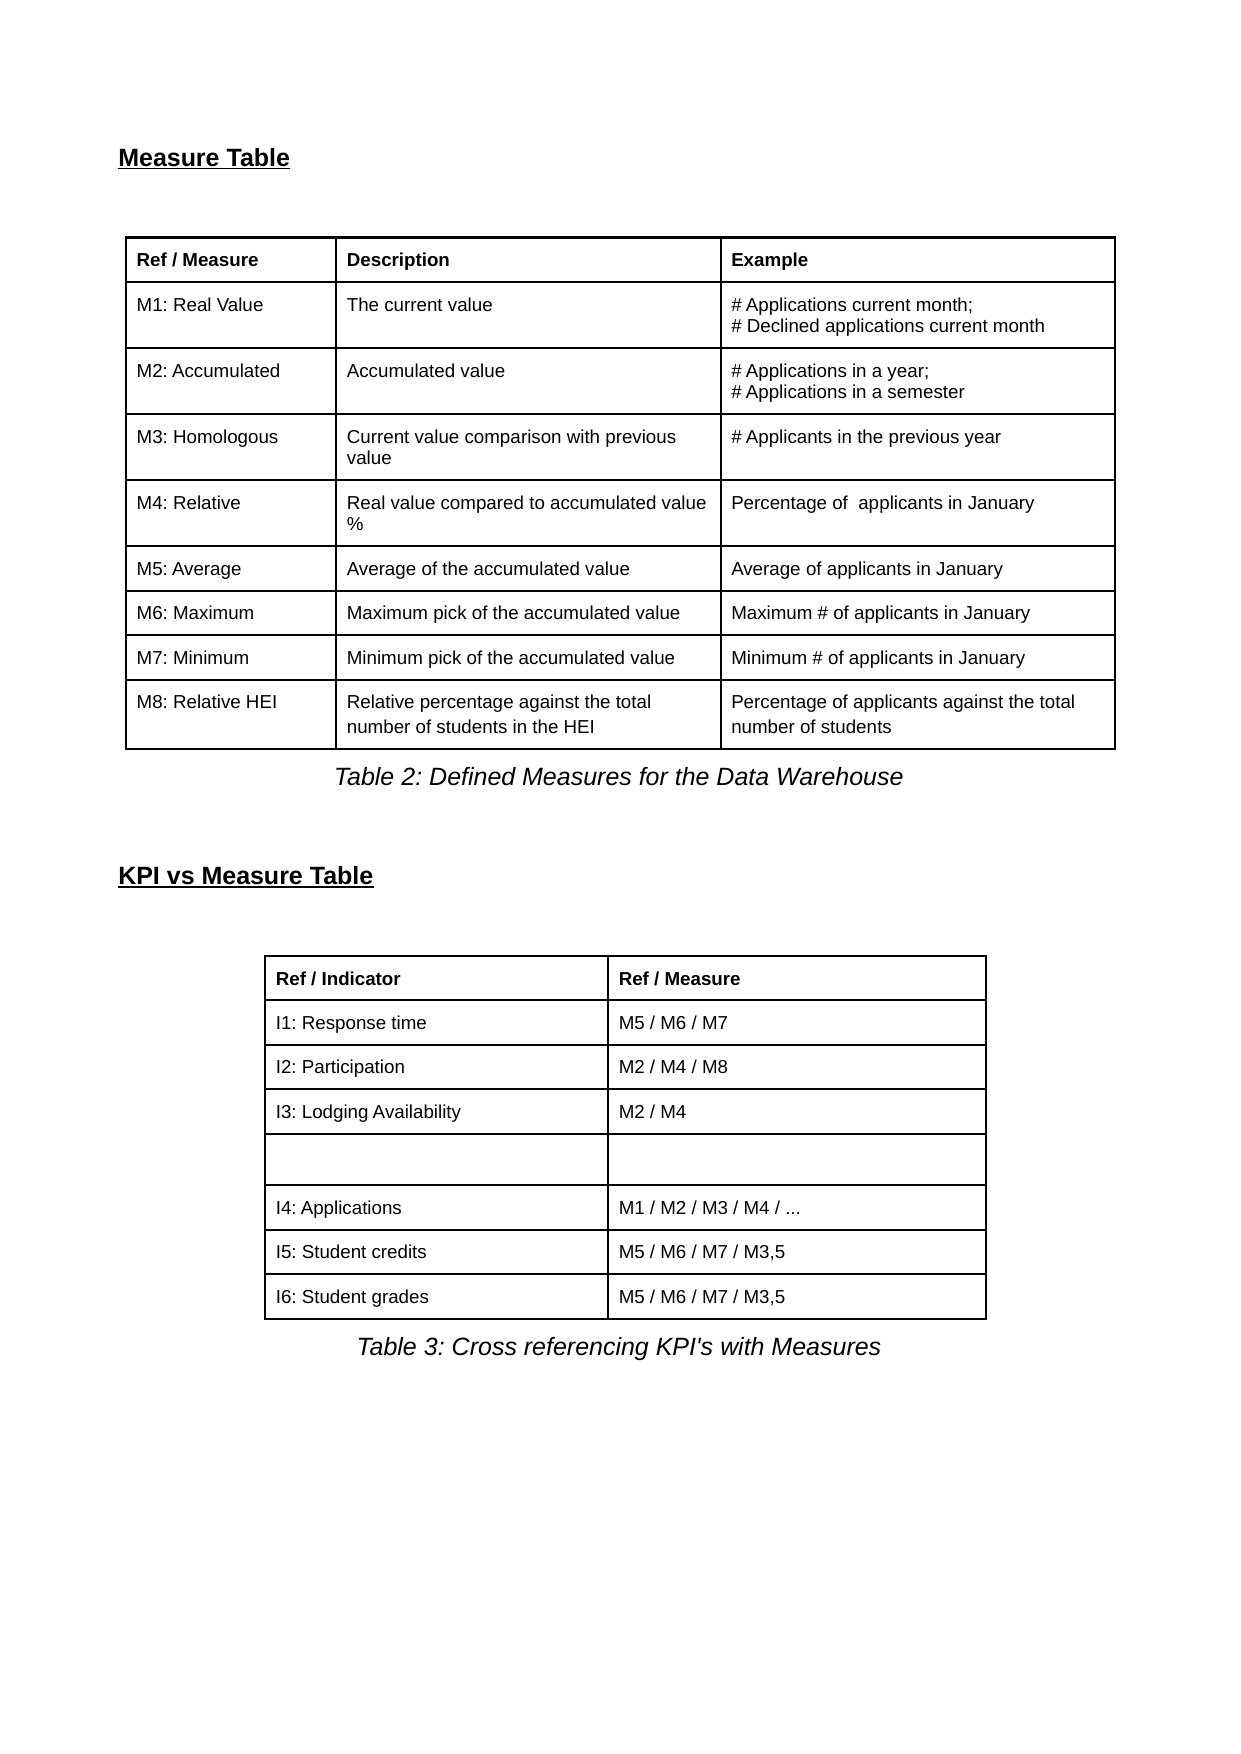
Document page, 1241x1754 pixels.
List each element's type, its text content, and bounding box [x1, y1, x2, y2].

text Measure Table [118, 143, 1122, 172]
table_cell I4: Applications [266, 1186, 607, 1229]
table_cell I2: Participation [266, 1046, 607, 1088]
table_cell I1: Response time [266, 1001, 607, 1044]
table_cell Accumulated value [337, 349, 720, 413]
table_cell M5 / M6 / M7 [609, 1001, 985, 1044]
table_cell M5: Average [127, 547, 335, 589]
table_header Description [337, 239, 720, 281]
table_cell [609, 1135, 985, 1184]
table_cell I3: Lodging Availability [266, 1090, 607, 1133]
table_cell M2 / M4 [609, 1090, 985, 1133]
text KPI vs Measure Table [118, 861, 1122, 890]
table_cell I5: Student credits [266, 1231, 607, 1273]
table_cell The current value [337, 283, 720, 347]
table_cell Percentage of applicants in January [722, 481, 1114, 545]
table_cell M2: Accumulated [127, 349, 335, 413]
table_cell Average of the accumulated value [337, 547, 720, 589]
table_cell Current value comparison with previous value [337, 415, 720, 479]
table_cell Minimum # of applicants in January [722, 636, 1114, 678]
table_cell Real value compared to accumulated value % [337, 481, 720, 545]
table_cell M5 / M6 / M7 / M3,5 [609, 1275, 985, 1318]
table_header Ref / Measure [127, 239, 335, 281]
table_cell M6: Maximum [127, 592, 335, 634]
table_header Ref / Indicator [266, 957, 607, 999]
table_header Ref / Measure [609, 957, 985, 999]
table_header Example [722, 239, 1114, 281]
table_cell M8: Relative HEI [127, 681, 335, 748]
table_cell Minimum pick of the accumulated value [337, 636, 720, 678]
table_cell Maximum pick of the accumulated value [337, 592, 720, 634]
table_cell [266, 1135, 607, 1184]
table_cell M5 / M6 / M7 / M3,5 [609, 1231, 985, 1273]
table_cell M2 / M4 / M8 [609, 1046, 985, 1088]
table_cell M1: Real Value [127, 283, 335, 347]
table_cell M3: Homologous [127, 415, 335, 479]
text Table 2: Defined Measures for the Data Warehouse [118, 762, 1122, 791]
table_cell Average of applicants in January [722, 547, 1114, 589]
table_cell # Applications in a year; # Applications in a semester [722, 349, 1114, 413]
text Table 3: Cross referencing KPI's with Measures [118, 1332, 1122, 1361]
table_cell Relative percentage against the total number of students in the HEI [337, 681, 720, 748]
table_cell Maximum # of applicants in January [722, 592, 1114, 634]
table_cell I6: Student grades [266, 1275, 607, 1318]
table_cell M7: Minimum [127, 636, 335, 678]
table_cell # Applicants in the previous year [722, 415, 1114, 479]
table_cell M1 / M2 / M3 / M4 / ... [609, 1186, 985, 1229]
table_cell Percentage of applicants against the total number of students [722, 681, 1114, 748]
table_cell M4: Relative [127, 481, 335, 545]
table_cell # Applications current month; # Declined applications current month [722, 283, 1114, 347]
